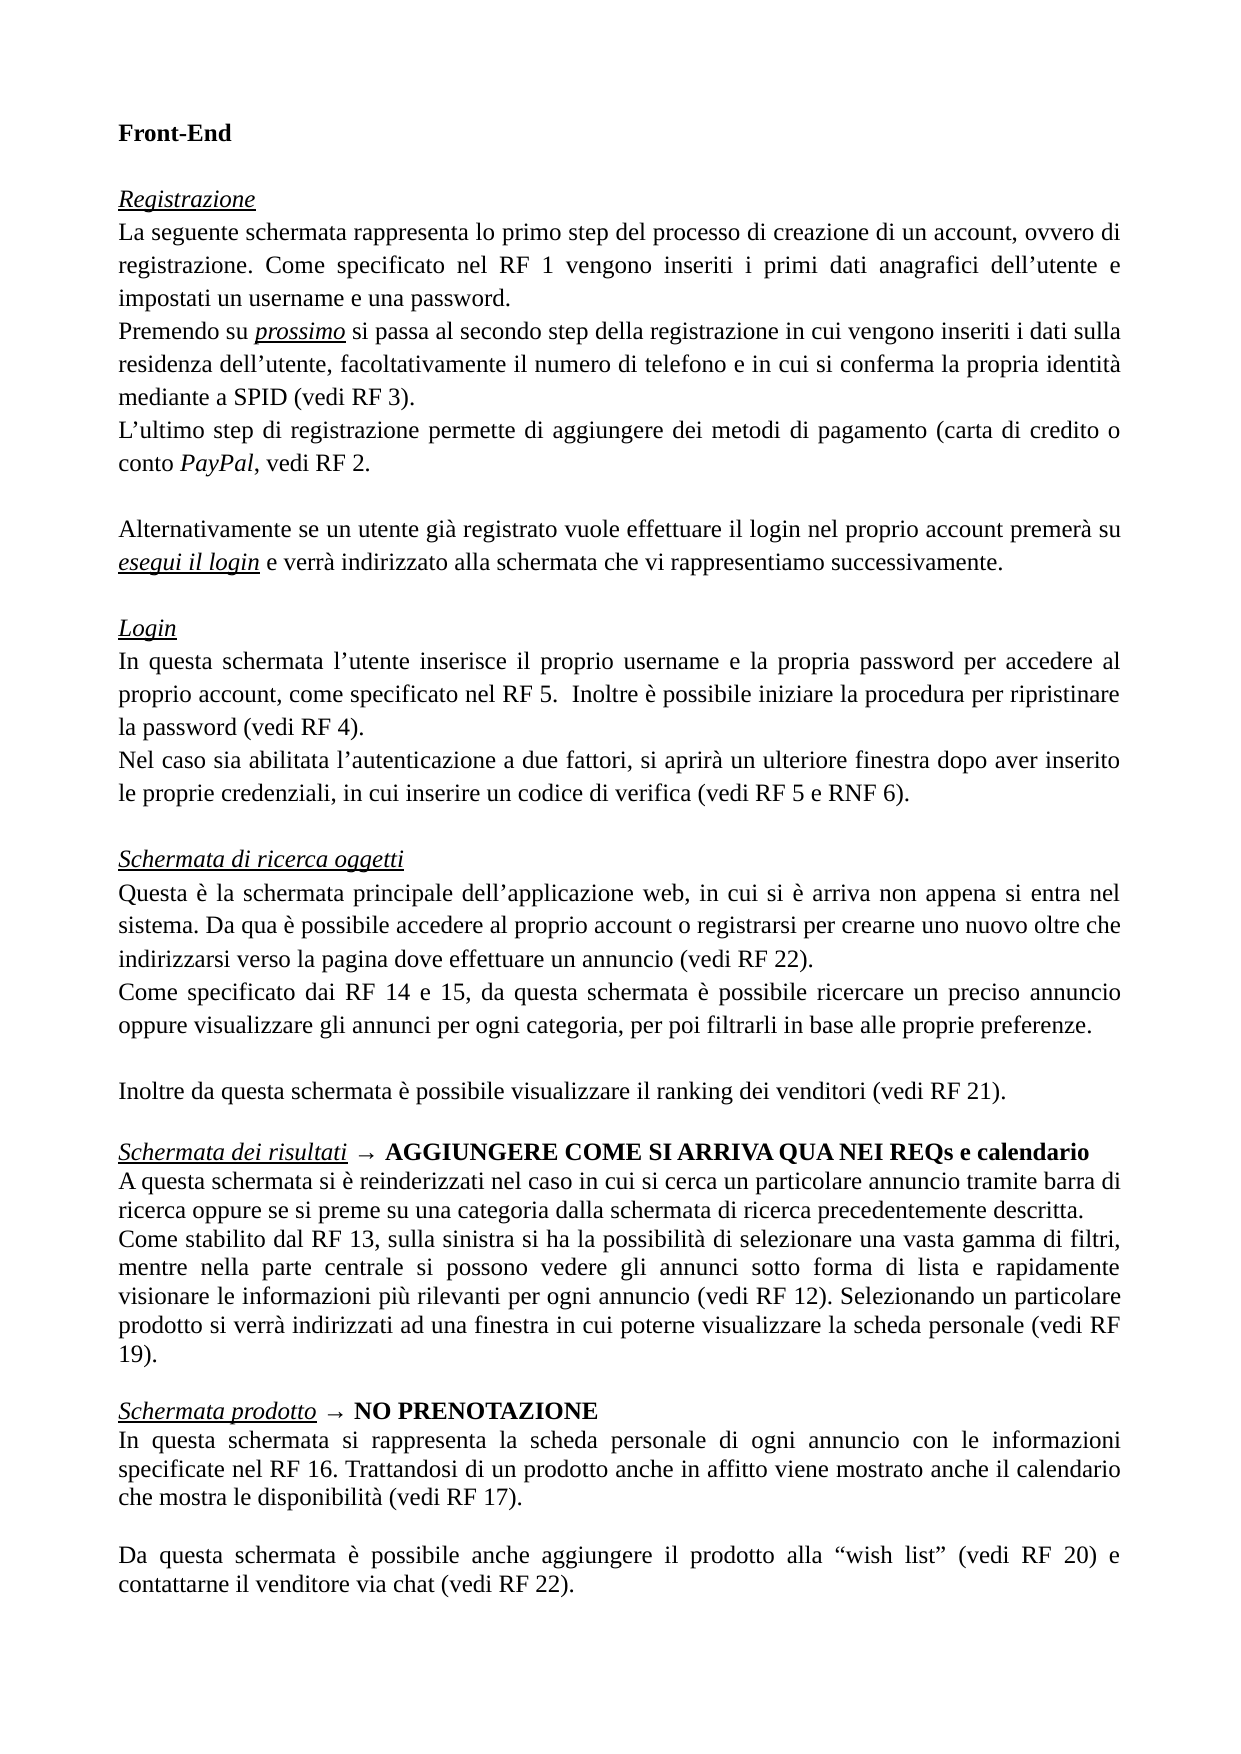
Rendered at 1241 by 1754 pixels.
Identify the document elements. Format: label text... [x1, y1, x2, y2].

text Premendo su prossimo si passa al secondo step della registrazione in cui vengono inseriti i dati sulla residenza dell’utente, facoltativamente il numero di telefono e in cui si conferma la propria identità mediante a SPID (vedi RF 3). [118, 316, 1122, 411]
text Questa è la schermata principale dell’applicazione web, in cui si è arriva non appena si entra nel sistema. Da qua è possibile accedere al proprio account o registrarsi per crearne uno nuovo oltre che indirizzarsi verso la pagina dove effettuare un annuncio (vedi RF 22). [118, 878, 1122, 972]
text Alternativamente se un utente già registrato vuole effettuare il login nel proprio account premerà su esegui il login e verrà indirizzato alla schermata che vi rappresentiamo successivamente. [118, 514, 1122, 576]
text Come specificato dai RF 14 e 15, da questa schermata è possibile ricercare un preciso annuncio oppure visualizzare gli annunci per ogni categoria, per poi filtrarli in base alle proprie preferenze. [118, 977, 1122, 1038]
text Registrazione [118, 184, 1122, 213]
text Come stabilito dal RF 13, sulla sinistra si ha la possibilità di selezionare una vasta gamma di filtri, mentre nella parte centrale si possono vedere gli annunci sotto forma di lista e rapidamente visionare le informazioni più rilevanti per ogni annuncio (vedi RF 12). Selezionando un particolare prodotto si verrà indirizzati ad una finestra in cui poterne visualizzare la scheda personale (vedi RF 19). [118, 1224, 1122, 1367]
text Front-End [118, 118, 1122, 147]
text La seguente schermata rappresenta lo primo step del processo di creazione di un account, ovvero di registrazione. Come specificato nel RF 1 vengono inseriti i primi dati anagrafici dell’utente e impostati un username e una password. [118, 217, 1122, 312]
text Schermata di ricerca oggetti [118, 844, 1122, 873]
text Nel caso sia abilitata l’autenticazione a due fattori, si aprirà un ulteriore finestra dopo aver inserito le proprie credenziali, in cui inserire un codice di verifica (vedi RF 5 e RNF 6). [118, 746, 1122, 807]
text A questa schermata si è reinderizzati nel caso in cui si cerca un particolare annuncio tramite barra di ricerca oppure se si preme su una categoria dalla schermata di ricerca precedentemente descritta. [118, 1166, 1122, 1224]
text Schermata prodotto → NO PRENOTAZIONE [118, 1396, 1122, 1425]
text Da questa schermata è possibile anche aggiungere il prodotto alla “wish list” (vedi RF 20) e contattarne il venditore via chat (vedi RF 22). [118, 1540, 1122, 1597]
text Schermata dei risultati → AGGIUNGERE COME SI ARRIVA QUA NEI REQs e calendario [118, 1137, 1122, 1166]
text L’ultimo step di registrazione permette di aggiungere dei metodi di pagamento (carta di credito o conto PayPal, vedi RF 2. [118, 415, 1122, 477]
text In questa schermata si rappresenta la scheda personale di ogni annuncio con le informazioni specificate nel RF 16. Trattandosi di un prodotto anche in affitto viene mostrato anche il calendario che mostra le disponibilità (vedi RF 17). [118, 1425, 1122, 1511]
text In questa schermata l’utente inserisce il proprio username e la propria password per accedere al proprio account, come specificato nel RF 5. Inoltre è possibile iniziare la procedura per ripristinare la password (vedi RF 4). [118, 646, 1122, 741]
text Inoltre da questa schermata è possibile visualizzare il ranking dei venditori (vedi RF 21). [118, 1076, 1122, 1104]
text Login [118, 613, 1122, 642]
